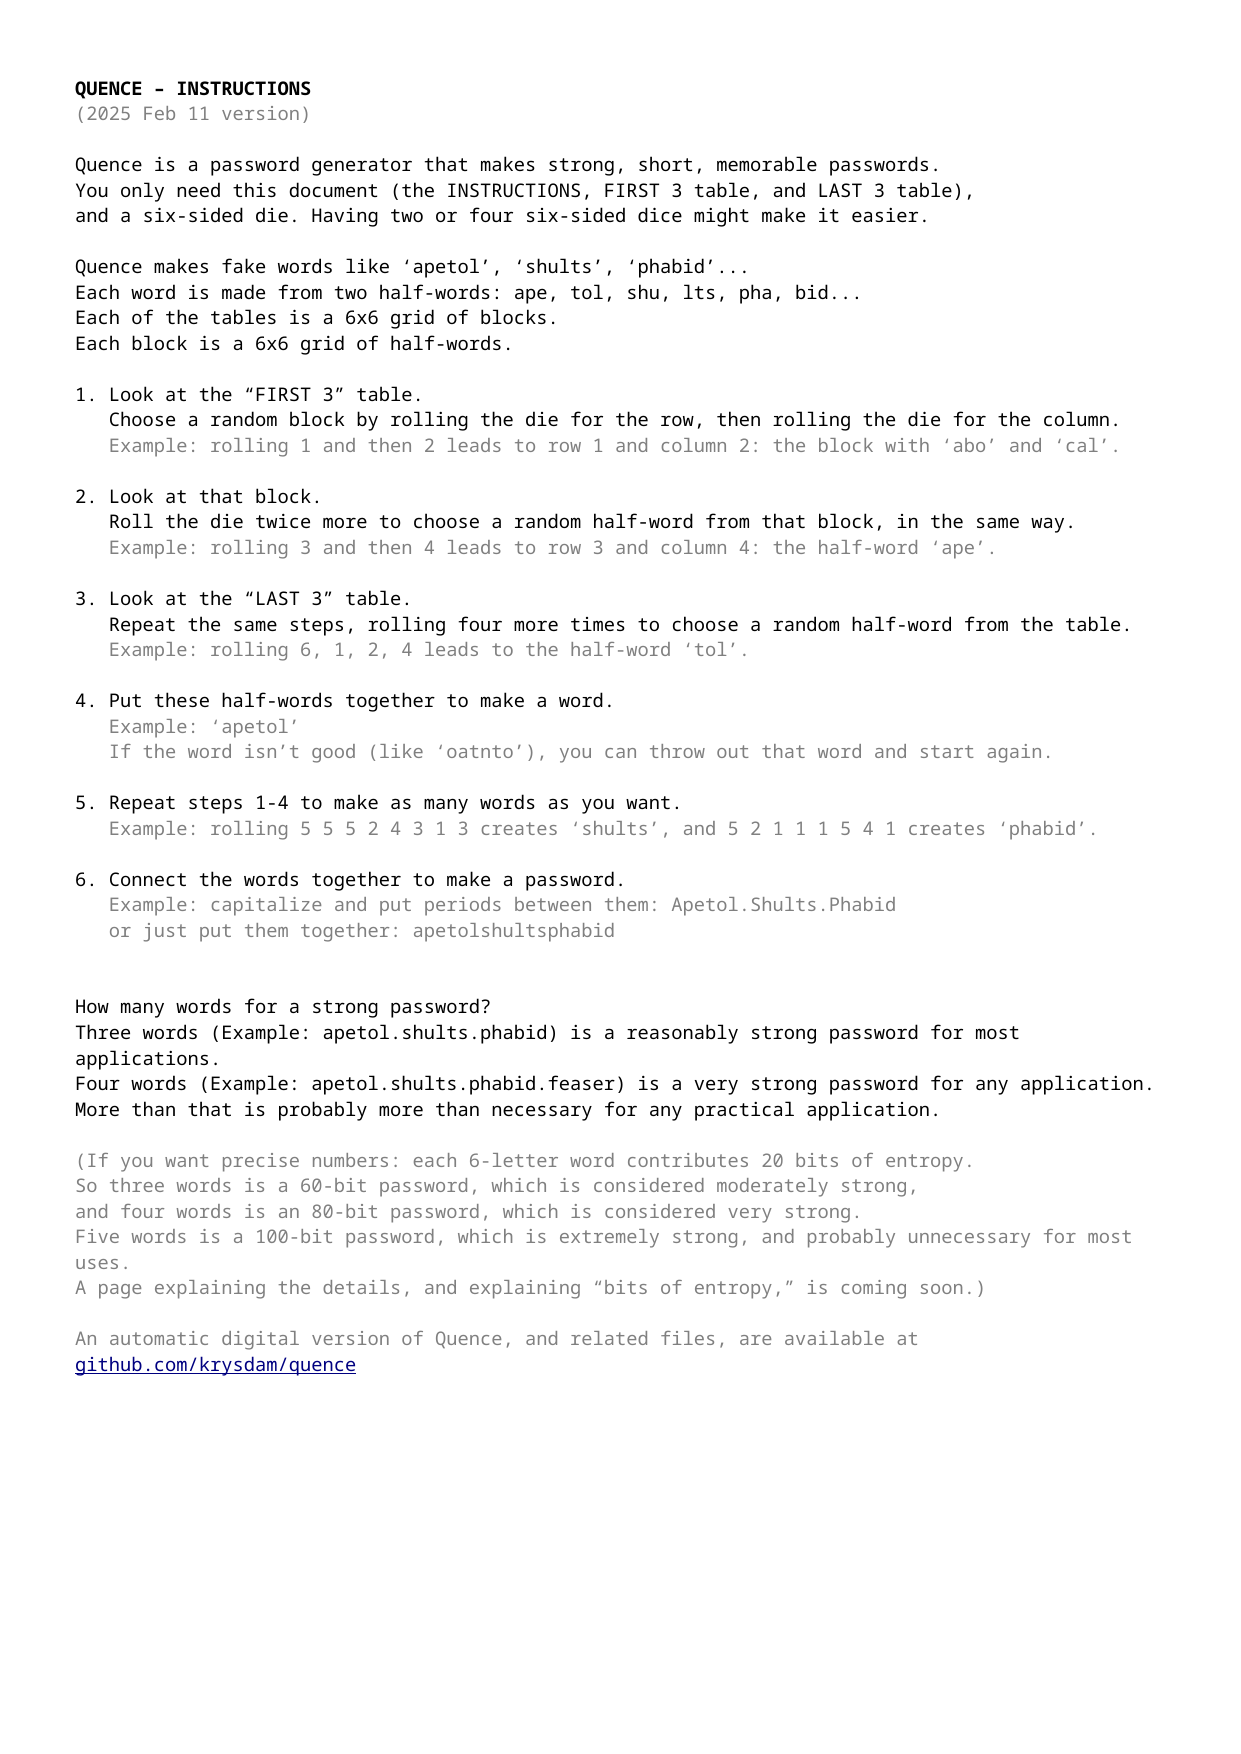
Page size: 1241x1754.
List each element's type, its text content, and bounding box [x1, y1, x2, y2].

text Quence makes fake words like ‘apetol’, ‘shults’, ‘phabid’... [75, 254, 1166, 279]
text 1. Look at the “FIRST 3” table. Choose a random block by rolling the die for the row, then rolling the die for the column. [75, 381, 1166, 432]
text Each of the tables is a 6x6 grid of blocks. [75, 305, 1166, 330]
text An automatic digital version of Quence, and related files, are available at github.com/krysdam/quence [75, 1326, 1166, 1377]
text Example: rolling 1 and then 2 leads to row 1 and column 2: the block with ‘abo’ and ‘cal’. [75, 432, 1166, 458]
text Example: rolling 3 and then 4 leads to row 3 and column 4: the half-word ‘ape’. [75, 534, 1166, 560]
text 6. Connect the words together to make a password. [75, 866, 1166, 892]
text So three words is a 60-bit password, which is considered moderately strong, [75, 1172, 1166, 1198]
text Four words (Example: apetol.shults.phabid.feaser) is a very strong password for any application. [75, 1070, 1166, 1096]
text A page explaining the details, and explaining “bits of entropy,” is coming soon.) [75, 1274, 1166, 1300]
text QUENCE – INSTRUCTIONS [75, 75, 1166, 101]
text and a six-sided die. Having two or four six-sided dice might make it easier. [75, 203, 1166, 228]
text Each word is made from two half-words: ape, tol, shu, lts, pha, bid... [75, 279, 1166, 305]
text Each block is a 6x6 grid of half-words. [75, 330, 1166, 356]
text 4. Put these half-words together to make a word. [75, 687, 1166, 713]
text Example: rolling 6, 1, 2, 4 leads to the half-word ‘tol’. [75, 636, 1166, 662]
text (If you want precise numbers: each 6-letter word contributes 20 bits of entropy. [75, 1147, 1166, 1172]
text 2. Look at that block. Roll the die twice more to choose a random half-word from that block, in the same way. [75, 483, 1166, 534]
text Five words is a 100-bit password, which is extremely strong, and probably unnecessary for most uses. [75, 1223, 1166, 1274]
text Three words (Example: apetol.shults.phabid) is a reasonably strong password for most applications. [75, 1019, 1166, 1070]
text and four words is an 80-bit password, which is considered very strong. [75, 1198, 1166, 1223]
text You only need this document (the INSTRUCTIONS, FIRST 3 table, and LAST 3 table), [75, 177, 1166, 203]
text 3. Look at the “LAST 3” table. Repeat the same steps, rolling four more times to choose a random half-word from the table. [75, 585, 1166, 636]
text (2025 Feb 11 version) [75, 101, 1166, 126]
text Example: capitalize and put periods between them: Apetol.Shults.Phabid or just put them together: apetolshultsphabid [75, 892, 1166, 943]
text Example: ‘apetol’ If the word isn’t good (like ‘oatnto’), you can throw out that word and start again. [75, 713, 1166, 764]
text More than that is probably more than necessary for any practical application. [75, 1096, 1166, 1121]
text 5. Repeat steps 1-4 to make as many words as you want. Example: rolling 5 5 5 2 4 3 1 3 creates ‘shults’, and 5 2 1 1 1 5 4 1 creates ‘phabid’. [75, 789, 1166, 841]
text How many words for a strong password? [75, 994, 1166, 1019]
text Quence is a password generator that makes strong, short, memorable passwords. [75, 152, 1166, 177]
